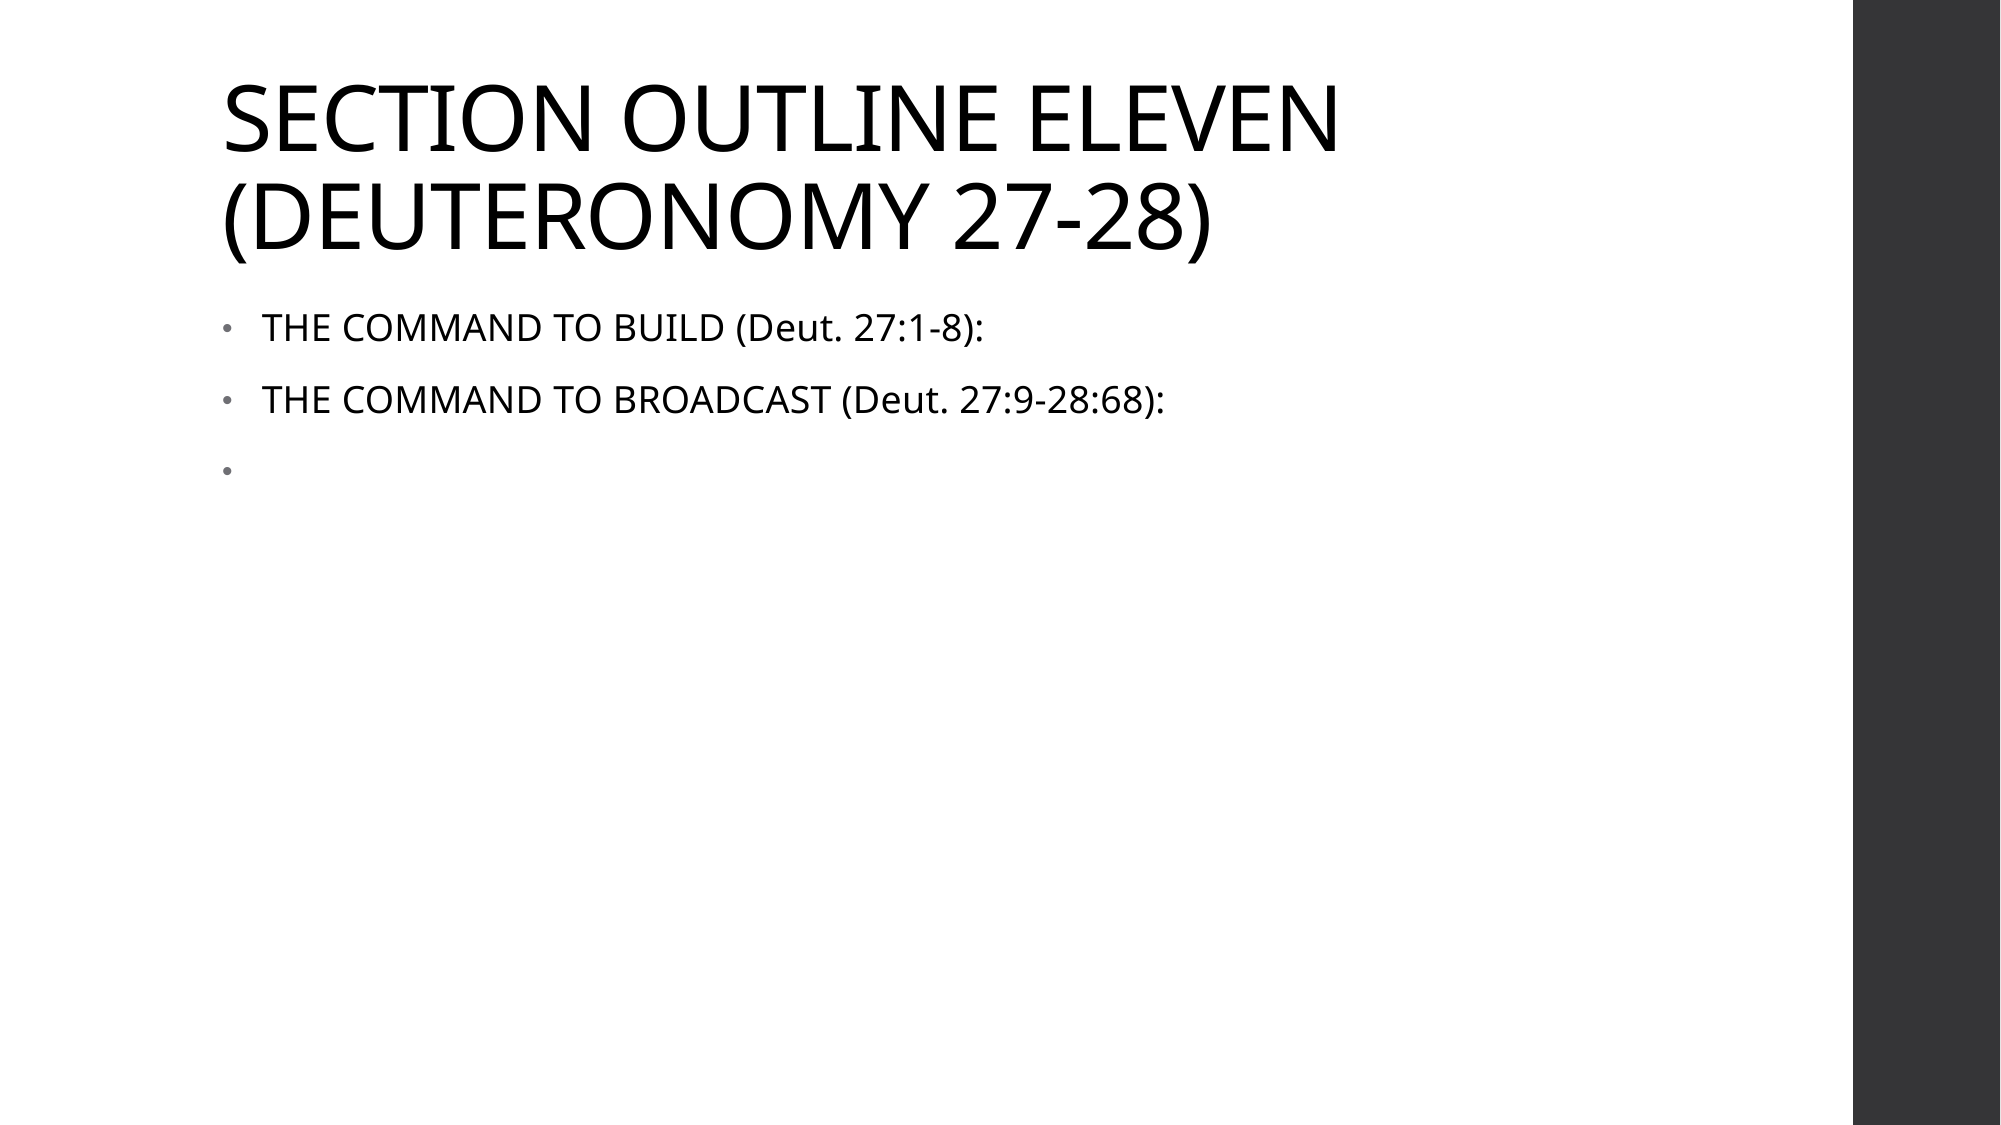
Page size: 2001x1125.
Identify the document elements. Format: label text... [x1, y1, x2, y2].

list THE COMMAND TO BUILD (Deut. 27:1-8): THE COMMAND TO BROADCAST (Deut. 27:9-28:68): [206, 299, 1617, 1014]
title SECTION OUTLINE ELEVEN (DEUTERONOMY 27-28) [206, 60, 1797, 278]
